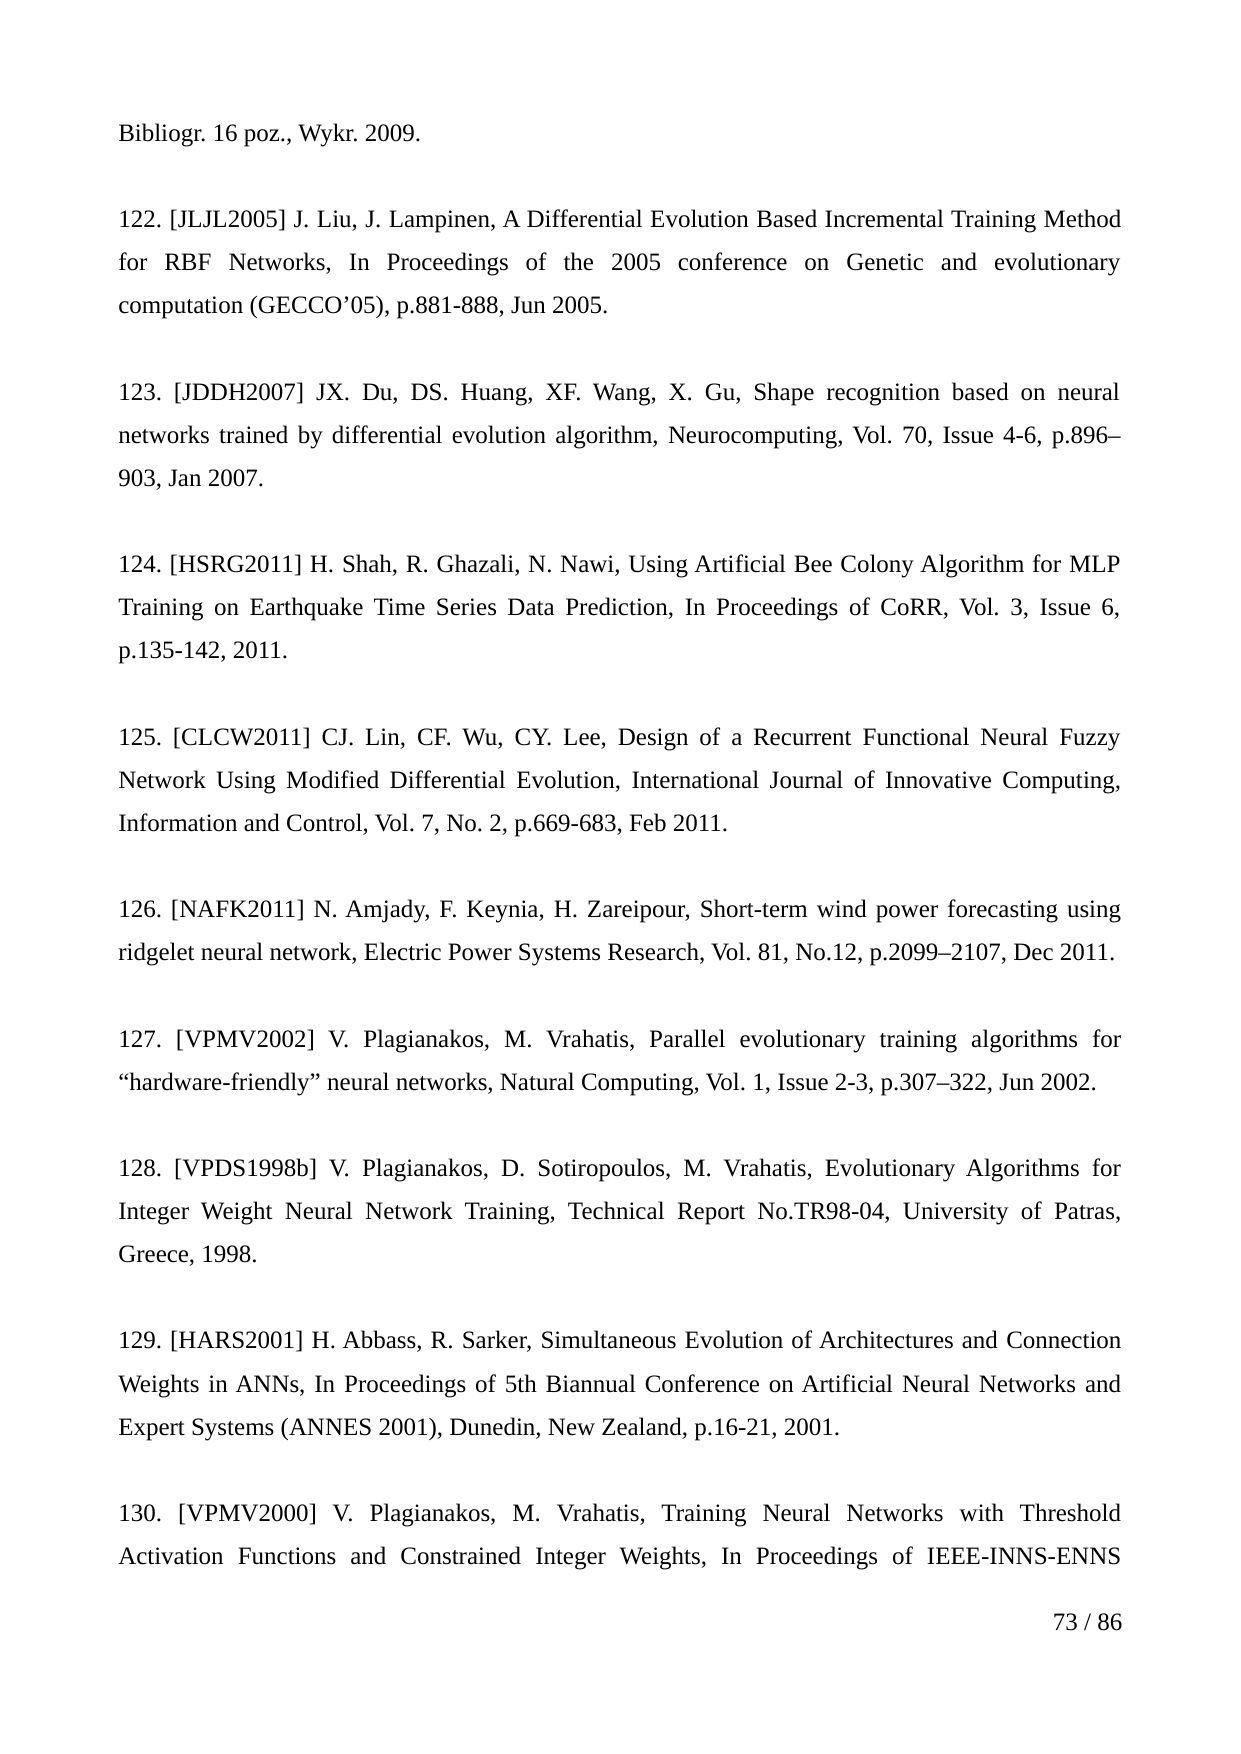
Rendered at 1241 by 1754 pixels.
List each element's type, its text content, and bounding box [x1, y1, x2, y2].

text Bibliogr. 16 poz., Wykr. 2009. [118, 118, 1122, 147]
text 127. [VPMV2002] V. Plagianakos, M. Vrahatis, Parallel evolutionary training algorithms for “hardware-friendly” neural networks, Natural Computing, Vol. 1, Issue 2-3, p.307–322, Jun 2002. [118, 1024, 1122, 1096]
text 122. [JLJL2005] J. Liu, J. Lampinen, A Differential Evolution Based Incremental Training Method for RBF Networks, In Proceedings of the 2005 conference on Genetic and evolutionary computation (GECCO’05), p.881-888, Jun 2005. [118, 204, 1122, 319]
text 126. [NAFK2011] N. Amjady, F. Keynia, H. Zareipour, Short-term wind power forecasting using ridgelet neural network, Electric Power Systems Research, Vol. 81, No.12, p.2099–2107, Dec 2011. [118, 894, 1122, 966]
text 125. [CLCW2011] CJ. Lin, CF. Wu, CY. Lee, Design of a Recurrent Functional Neural Fuzzy Network Using Modified Differential Evolution, International Journal of Innovative Computing, Information and Control, Vol. 7, No. 2, p.669-683, Feb 2011. [118, 722, 1122, 837]
text 124. [HSRG2011] H. Shah, R. Ghazali, N. Nawi, Using Artificial Bee Colony Algorithm for MLP Training on Earthquake Time Series Data Prediction, In Proceedings of CoRR, Vol. 3, Issue 6, p.135-142, 2011. [118, 549, 1122, 664]
text 129. [HARS2001] H. Abbass, R. Sarker, Simultaneous Evolution of Architectures and Connection Weights in ANNs, In Proceedings of 5th Biannual Conference on Artificial Neural Networks and Expert Systems (ANNES 2001), Dunedin, New Zealand, p.16-21, 2001. [118, 1326, 1122, 1441]
text 123. [JDDH2007] JX. Du, DS. Huang, XF. Wang, X. Gu, Shape recognition based on neural networks trained by differential evolution algorithm, Neurocomputing, Vol. 70, Issue 4-6, p.896–903, Jan 2007. [118, 377, 1122, 492]
text 130. [VPMV2000] V. Plagianakos, M. Vrahatis, Training Neural Networks with Threshold Activation Functions and Constrained Integer Weights, In Proceedings of IEEE-INNS-ENNS [118, 1498, 1122, 1570]
text 128. [VPDS1998b] V. Plagianakos, D. Sotiropoulos, M. Vrahatis, Evolutionary Algorithms for Integer Weight Neural Network Training, Technical Report No.TR98-04, University of Patras, Greece, 1998. [118, 1153, 1122, 1268]
